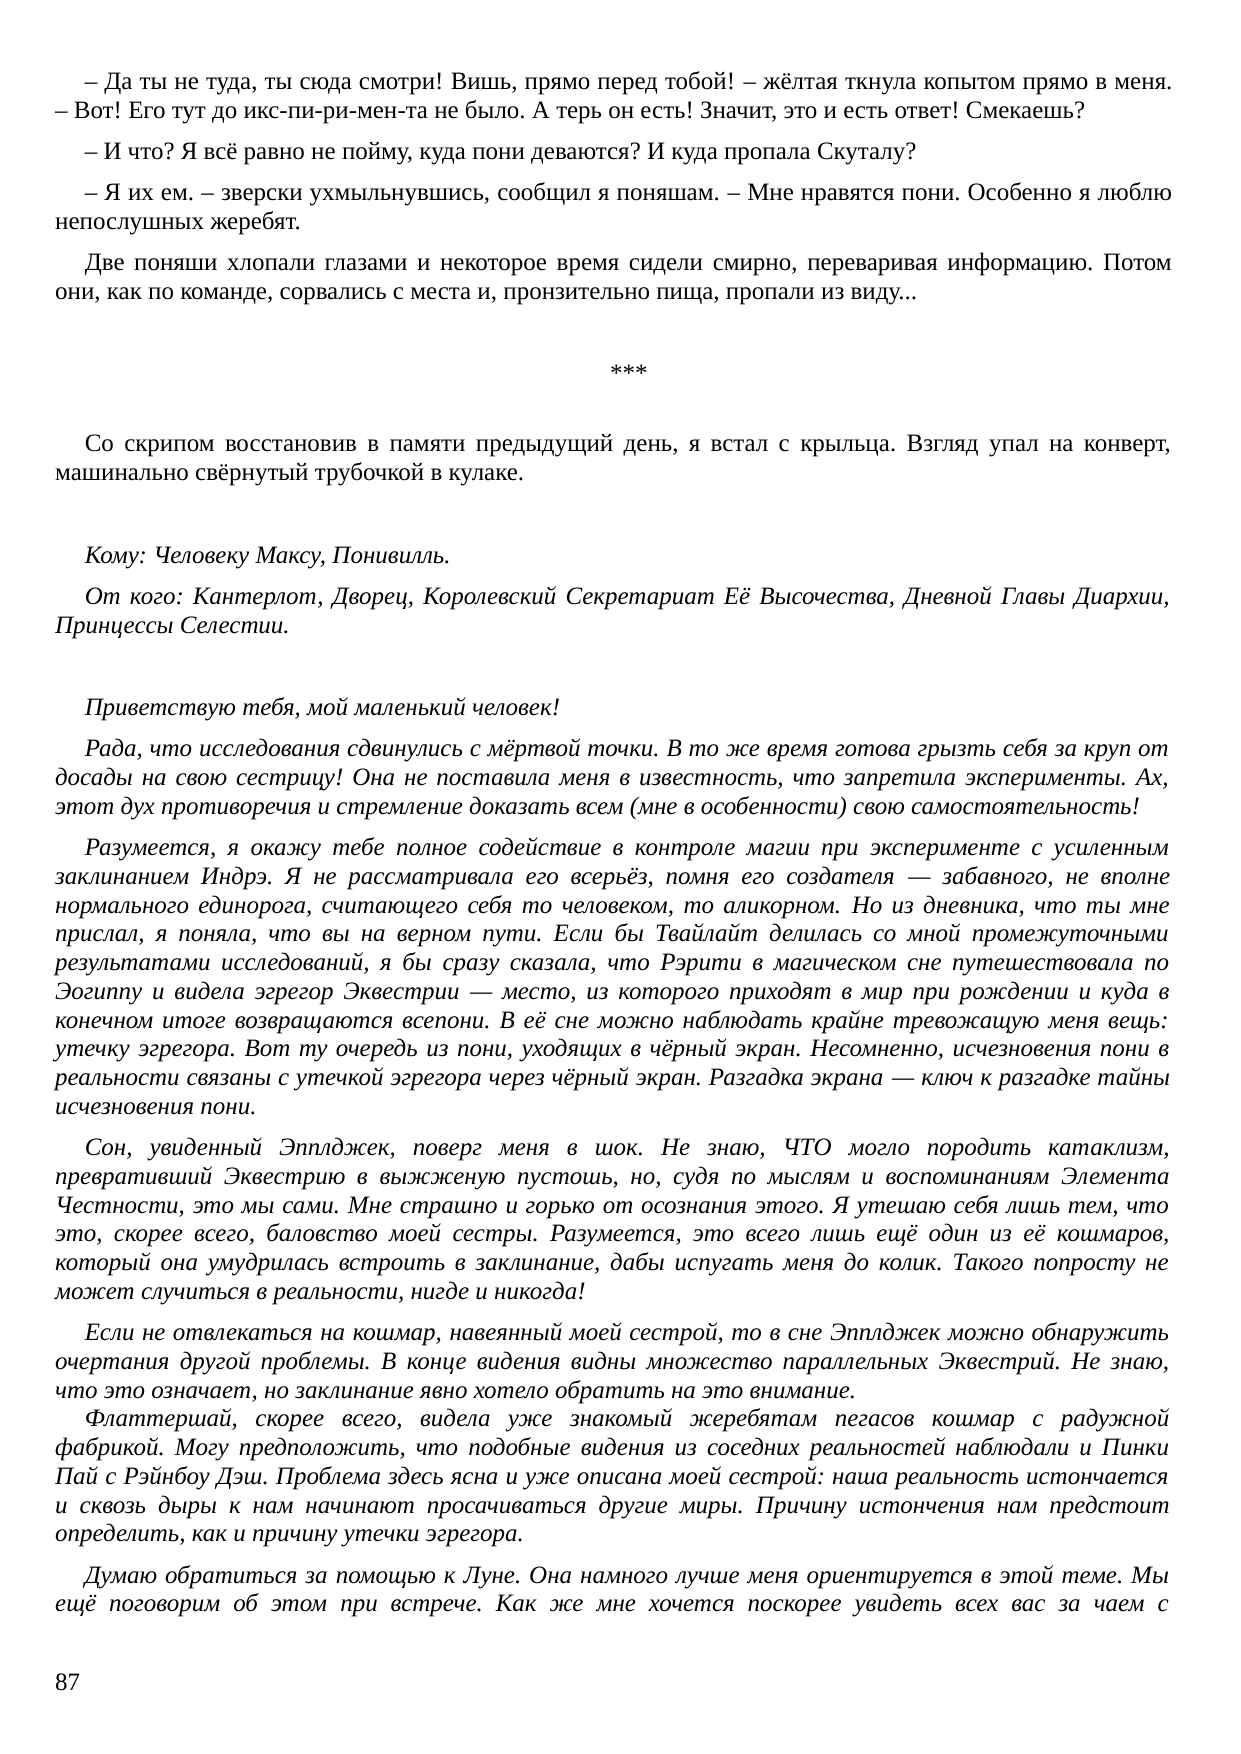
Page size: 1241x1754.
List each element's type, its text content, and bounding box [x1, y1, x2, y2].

text Cон, увиденный Эпплджек, поверг меня в шок. Не знаю, ЧТО могло породить катаклизм, превративший Эквестрию в выжженую пустошь, но, судя по мыслям и воспоминаниям Элемента Честности, это мы сами. Мне страшно и горько от осознания этого. Я утешаю себя лишь тем, что это, скорее всего, баловство моей сестры. Разумеется, это всего лишь ещё один из её кошмаров, который она умудрилась встроить в заклинание, дабы испугать меня до колик. Такого попросту не может случиться в реальности, нигде и никогда! [55, 1132, 1173, 1305]
text От кого: Кантерлот, Дворец, Королевский Секретариат Её Высочества, Дневной Главы Диархии, Принцессы Селестии. [55, 581, 1173, 638]
text Рада, что исследования сдвинулись с мёртвой точки. В то же время готова грызть себя за круп от досады на свою сестрицу! Она не поставила меня в известность, что запретила эксперименты. Ах, этот дух противоречия и стремление доказать всем (мне в особенности) свою самостоятельность! [55, 733, 1173, 820]
text Если не отвлекаться на кошмар, навеянный моей сестрой, то в сне Эпплджек можно обнаружить очертания другой проблемы. В конце видения видны множество параллельных Эквестрий. Не знаю, что это означает, но заклинание явно хотело обратить на это внимание. [55, 1317, 1173, 1403]
text Разумеется, я окажу тебе полное содействие в контроле магии при эксперименте с усиленным заклинанием Индрэ. Я не рассматривала его всерьёз, помня его создателя — забавного, не вполне нормального единорога, считающего себя то человеком, то аликорном. Но из дневника, что ты мне прислал, я поняла, что вы на верном пути. Если бы Твайлайт делилась со мной промежуточными результатами исследований, я бы сразу сказала, что Рэрити в магическом сне путешествовала по Эогиппу и видела эгрегор Эквестрии — место, из которого приходят в мир при рождении и куда в конечном итоге возвращаются всепони. В её сне можно наблюдать крайне тревожащую меня вещь: утечку эгрегора. Вот ту очередь из пони, уходящих в чёрный экран. Несомненно, исчезновения пони в реальности связаны с утечкой эгрегора через чёрный экран. Разгадка экрана — ключ к разгадке тайны исчезновения пони. [55, 832, 1173, 1120]
text Думаю обратиться за помощью к Луне. Она намного лучше меня ориентируется в этой теме. Мы ещё поговорим об этом при встрече. Как же мне хочется поскорее увидеть всех вас за чаем с [55, 1560, 1173, 1617]
text Кому: Человеку Максу, Понивилль. [55, 540, 1173, 568]
text – Я их ем. – зверски ухмыльнувшись, сообщил я поняшам. – Мне нравятся пони. Особенно я люблю непослушных жеребят. [55, 177, 1173, 235]
text Флаттершай, скорее всего, видела уже знакомый жеребятам пегасов кошмар с радужной фабрикой. Могу предположить, что подобные видения из соседних реальностей наблюдали и Пинки Пай с Рэйнбоу Дэш. Проблема здесь ясна и уже описана моей сестрой: наша реальность истончается и сквозь дыры к нам начинают просачиваться другие миры. Причину истончения нам предстоит определить, как и причину утечки эгрегора. [55, 1403, 1173, 1547]
text *** [55, 358, 1173, 416]
text Две поняши хлопали глазами и некоторое время сидели смирно, переваривая информацию. Потом они, как по команде, сорвались с места и, пронзительно пища, пропали из виду... [55, 247, 1173, 305]
text Со скрипом восстановив в памяти предыдущий день, я встал с крыльца. Взгляд упал на конверт, машинально свёрнутый трубочкой в кулаке. [55, 428, 1173, 486]
text – Да ты не туда, ты сюда смотри! Вишь, прямо перед тобой! – жёлтая ткнула копытом прямо в меня. – Вот! Его тут до икс-пи-ри-мен-та не было. А терь он есть! Значит, это и есть ответ! Смекаешь? [55, 66, 1173, 123]
text – И что? Я всё равно не пойму, куда пони деваются? И куда пропала Скуталу? [55, 136, 1173, 165]
text Приветствую тебя, мой маленький человек! [55, 692, 1173, 721]
